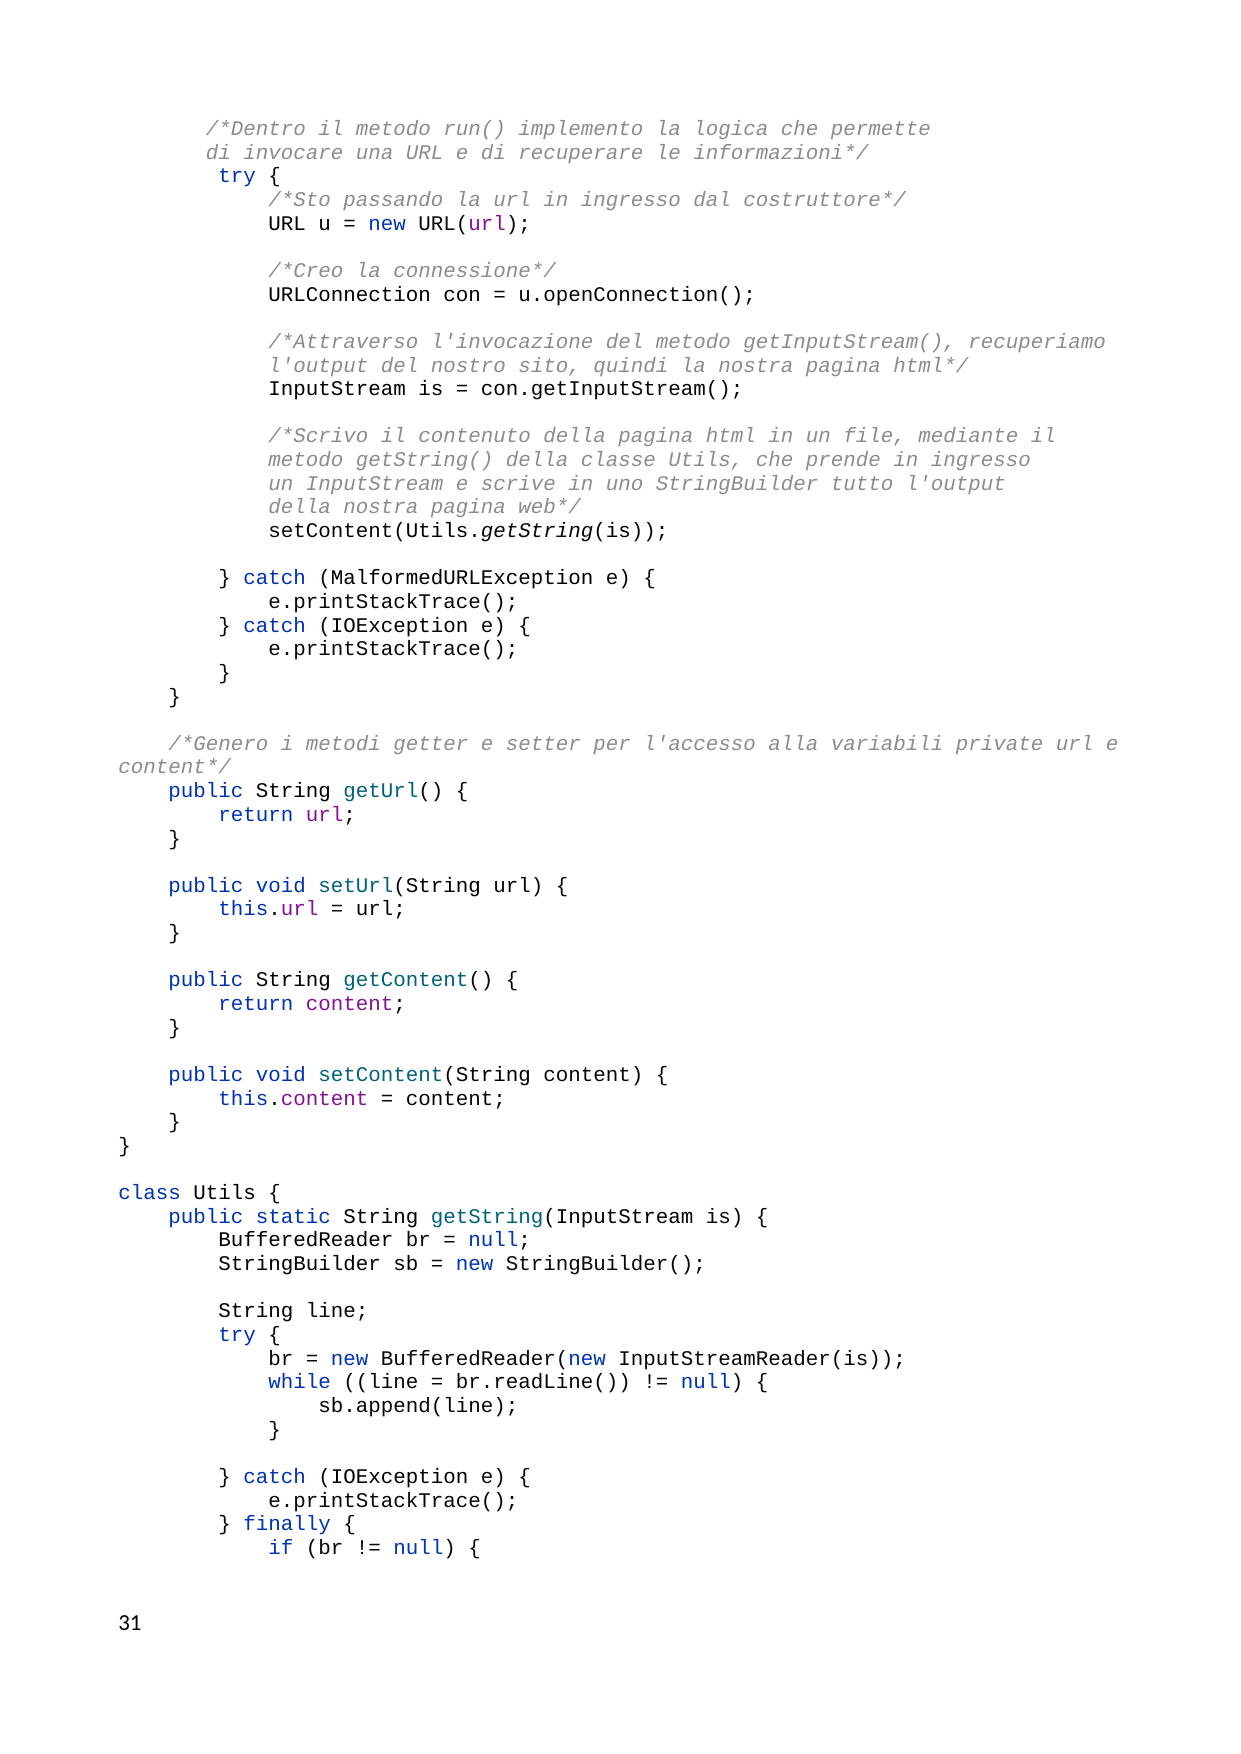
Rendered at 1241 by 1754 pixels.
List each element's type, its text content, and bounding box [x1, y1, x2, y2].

text /*Dentro il metodo run() implemento la logica che permette di invocare una URL e di recuperare le informazioni*/ try { /*Sto passando la url in ingresso dal costruttore*/ URL u = new URL(url); /*Creo la connessione*/ URLConnection con = u.openConnection(); /*Attraverso l'invocazione del metodo getInputStream(), recuperiamo l'output del nostro sito, quindi la nostra pagina html*/ InputStream is = con.getInputStream(); /*Scrivo il contenuto della pagina html in un file, mediante il metodo getString() della classe Utils, che prende in ingresso un InputStream e scrive in uno StringBuilder tutto l'output della nostra pagina web*/ setContent(Utils.getString(is)); } catch (MalformedURLException e) { e.printStackTrace(); } catch (IOException e) { e.printStackTrace(); } } /*Genero i metodi getter e setter per l'accesso alla variabili private url e content*/ public String getUrl() { return url; } public void setUrl(String url) { this.url = url; } public String getContent() { return content; } public void setContent(String content) { this.content = content; } } class Utils { public static String getString(InputStream is) { BufferedReader br = null; StringBuilder sb = new StringBuilder(); String line; try { br = new BufferedReader(new InputStreamReader(is)); while ((line = br.readLine()) != null) { sb.append(line); } } catch (IOException e) { e.printStackTrace(); } finally { if (br != null) { [118, 118, 1122, 1561]
